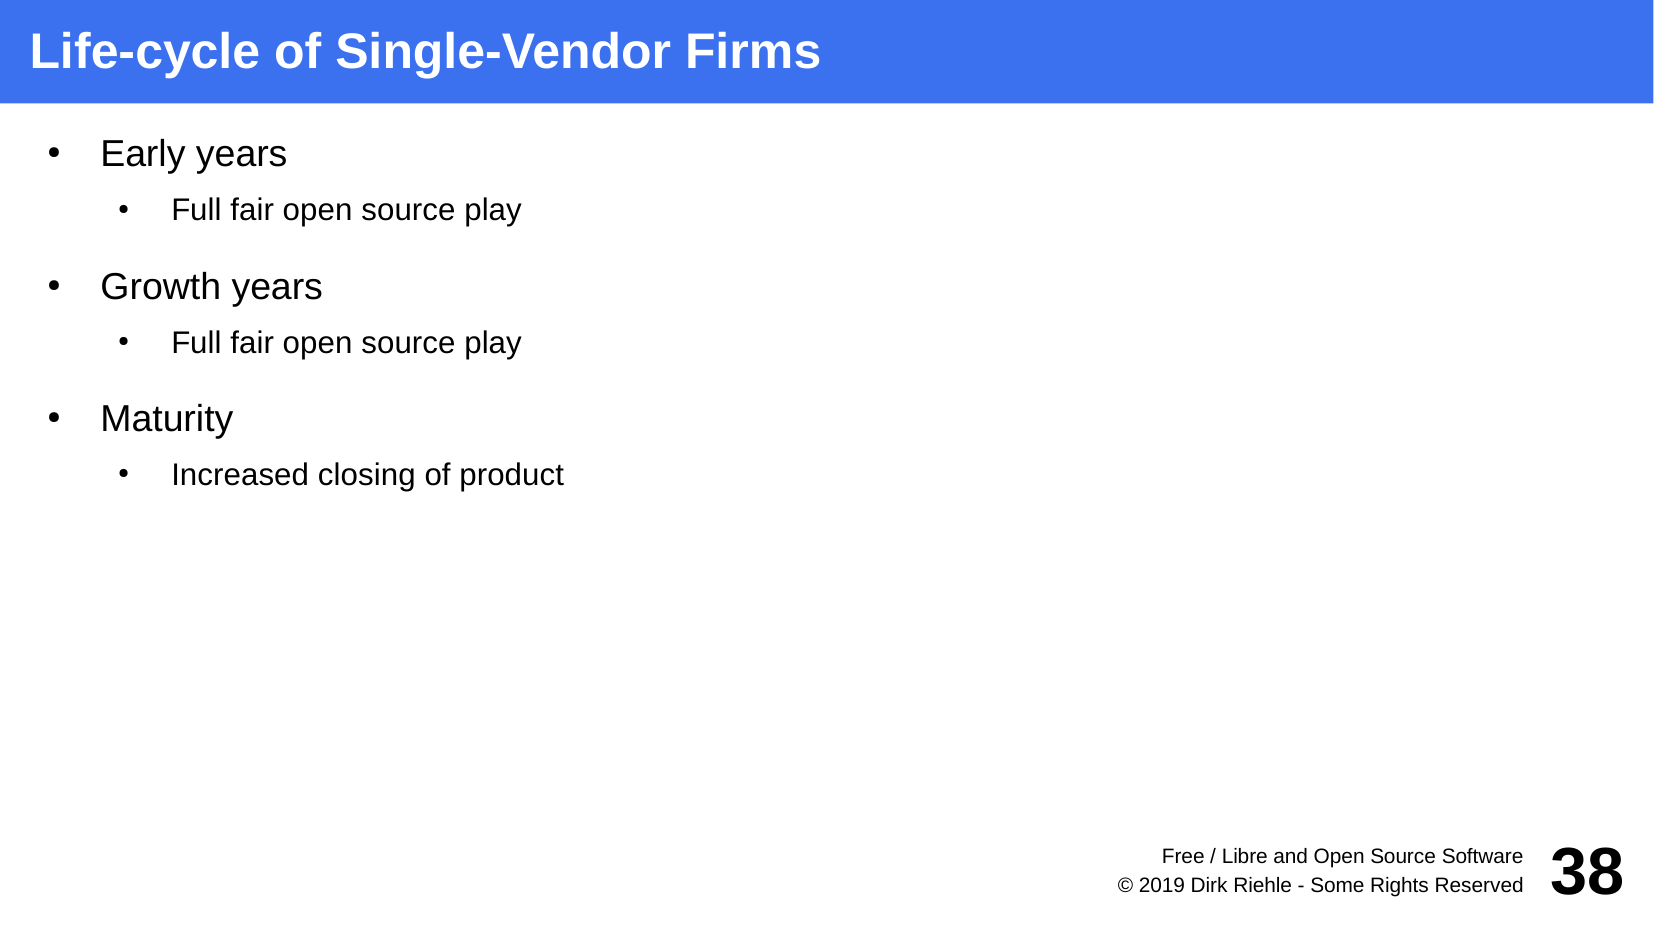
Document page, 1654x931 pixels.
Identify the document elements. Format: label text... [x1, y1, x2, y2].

title Life-cycle of Single-Vendor Firms [0, 0, 1654, 104]
list Early years Full fair open source play Growth years Full fair open source play Maturity Increased closing of product [29, 132, 1625, 813]
